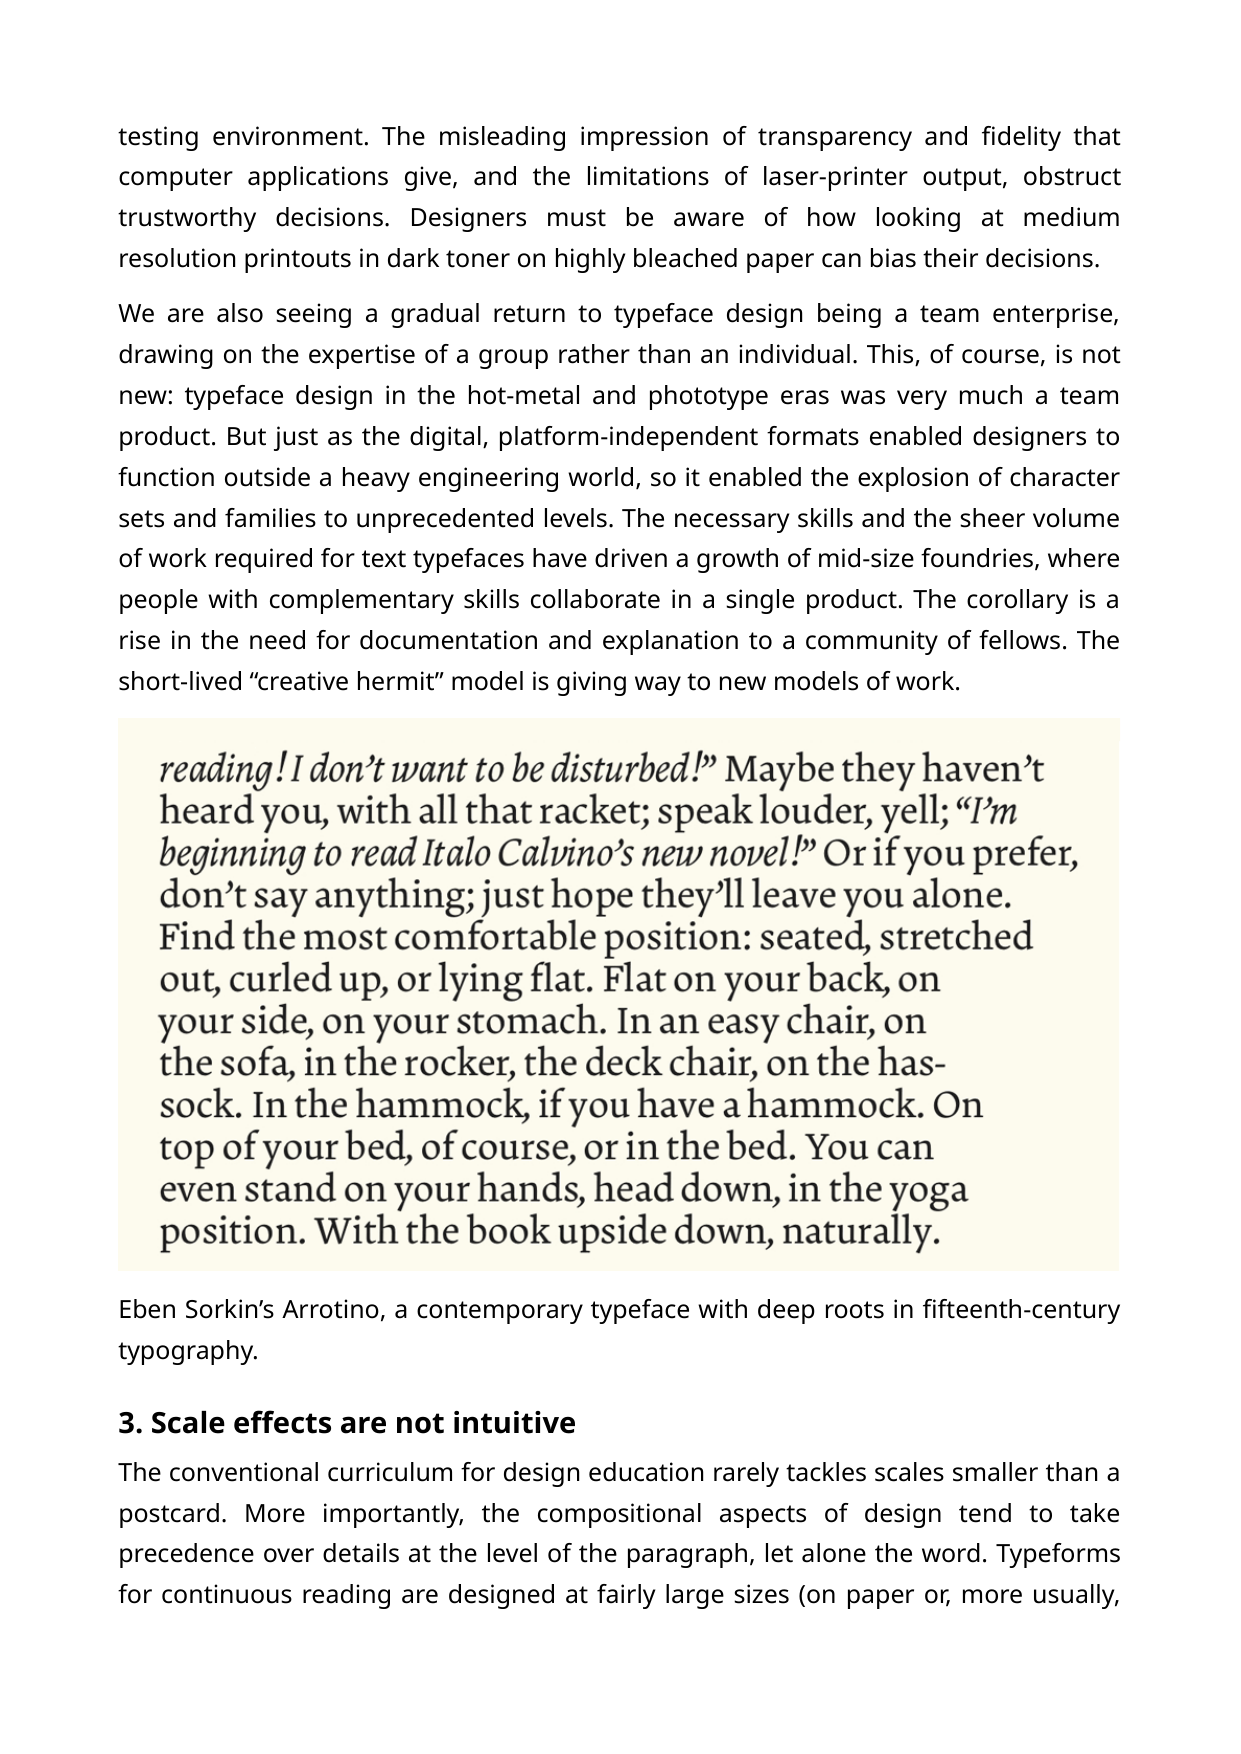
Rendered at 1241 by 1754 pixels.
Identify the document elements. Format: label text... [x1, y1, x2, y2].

text The conventional curriculum for design education rarely tackles scales smaller than a postcard. More importantly, the compositional aspects of design tend to take precedence over details at the level of the paragraph, let alone the word. Typeforms for continuous reading are designed at fairly large sizes (on paper or, more usually, [118, 1454, 1122, 1611]
text We are also seeing a gradual return to typeface design being a team enterprise, drawing on the expertise of a group rather than an individual. This, of course, is not new: typeface design in the hot-metal and phototype eras was very much a team product. But just as the digital, platform-independent formats enabled designers to function outside a heavy engineering world, so it enabled the explosion of character sets and families to unprecedented levels. The necessary skills and the sheer volume of work required for text typefaces have driven a growth of mid-size foundries, where people with complementary skills collaborate in a single product. The corollary is a rise in the need for documentation and explanation to a community of fellows. The short-lived “creative hermit” model is giving way to new models of work. [118, 296, 1122, 698]
text testing environment. The misleading impression of transparency and fidelity that computer applications give, and the limitations of laser-printer output, obstruct trustworthy decisions. Designers must be aware of how looking at medium resolution printouts in dark toner on highly bleached paper can bias their decisions. [118, 118, 1122, 275]
subtitle 3. Scale effects are not intuitive [118, 1402, 1122, 1442]
picture [118, 718, 1121, 1271]
text Eben Sorkin’s Arrotino, a contemporary typeface with deep roots in fifteenth-century typography. [118, 1291, 1122, 1366]
